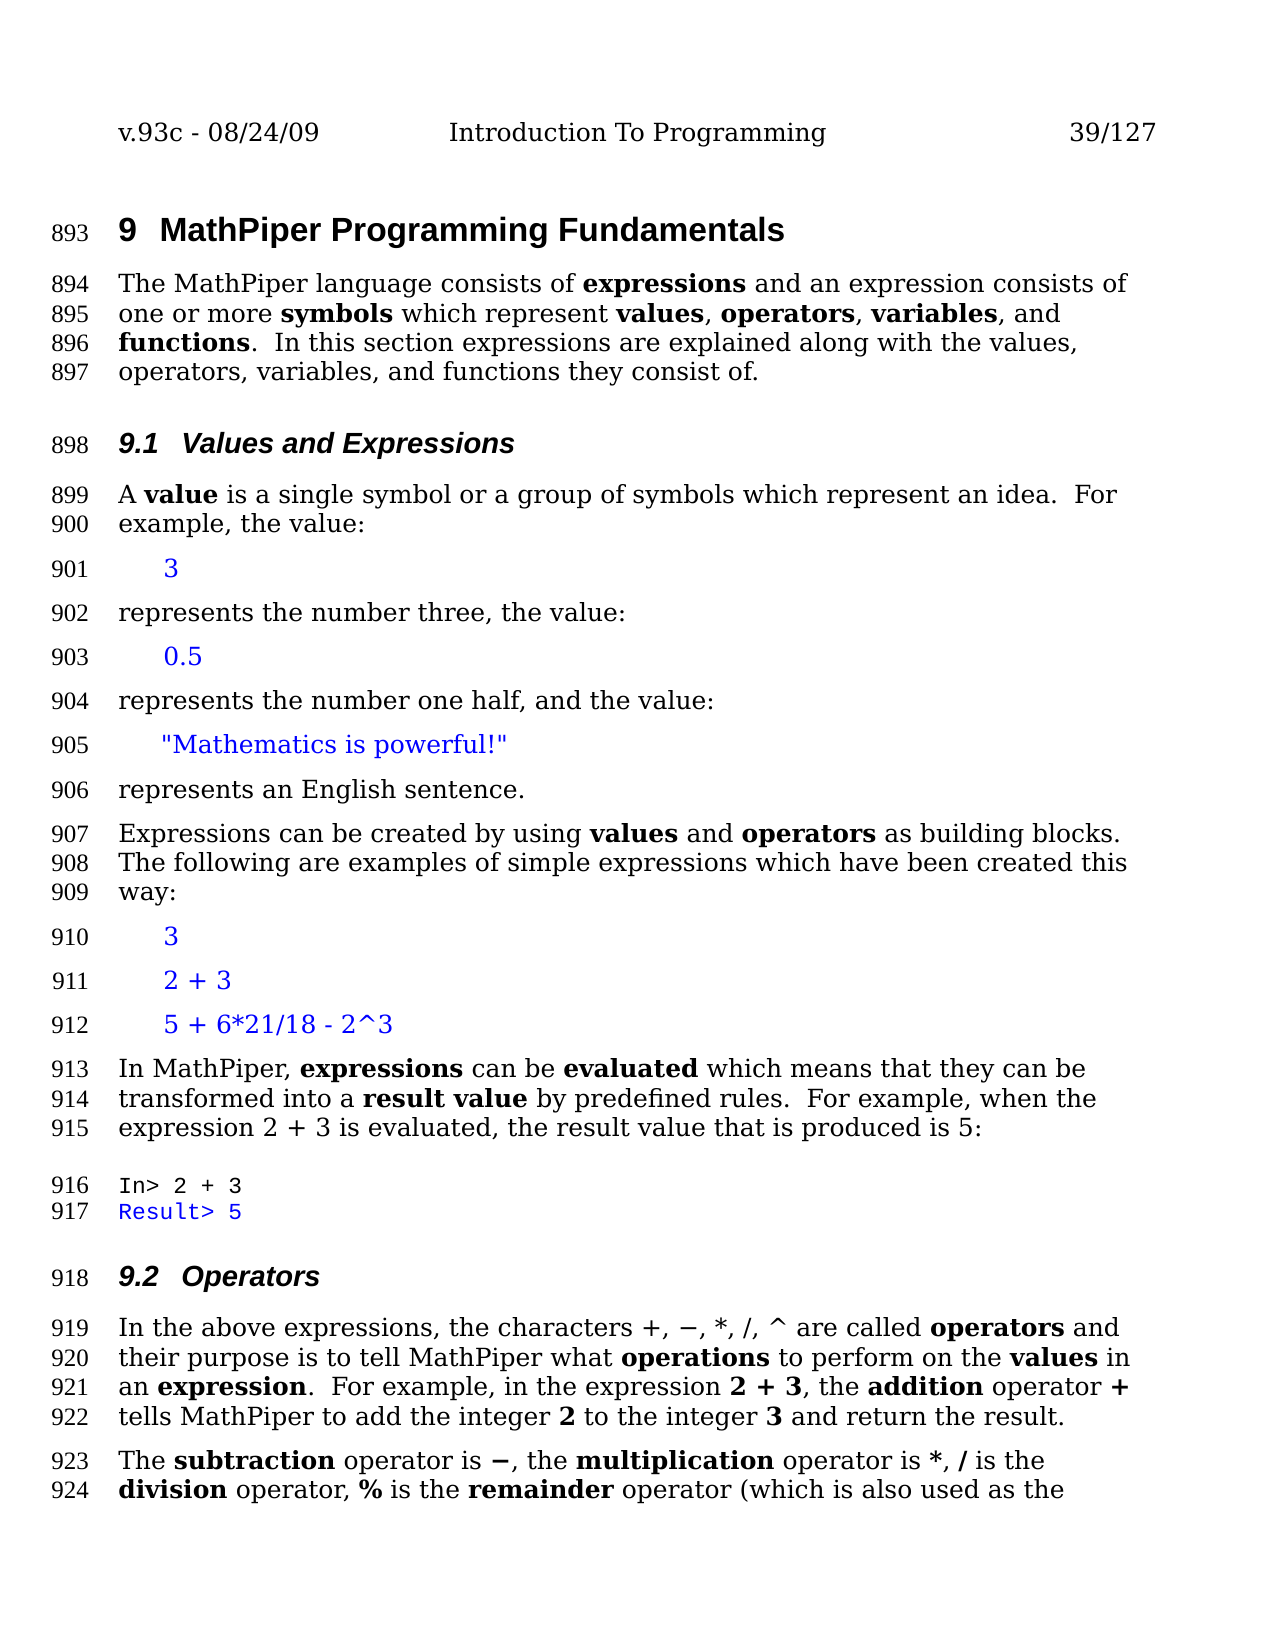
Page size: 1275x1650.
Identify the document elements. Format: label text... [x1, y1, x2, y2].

text The MathPiper language consists of expressions and an expression consists of one or more symbols which represent values, operators, variables, and functions. In this section expressions are explained along with the values, operators, variables, and functions they consist of. [118, 269, 1157, 387]
text 5 + 6*21/18 - 2^3 [163, 1010, 1157, 1039]
subtitle Values and Expressions [118, 426, 1157, 459]
subtitle MathPiper Programming Fundamentals [118, 210, 1157, 248]
subtitle Operators [118, 1259, 1157, 1292]
text represents the number one half, and the value: [118, 686, 1157, 716]
text Expressions can be created by using values and operators as building blocks. The following are examples of simple expressions which have been created this way: [118, 819, 1157, 907]
text 3 [163, 922, 1157, 951]
text In> 2 + 3 [118, 1174, 1157, 1200]
text represents an English sentence. [118, 775, 1157, 804]
text Result> 5 [118, 1200, 1157, 1226]
text The subtraction operator is −, the multiplication operator is *, / is the division operator, % is the remainder operator (which is also used as the [118, 1446, 1157, 1505]
text In MathPiper, expressions can be evaluated which means that they can be transformed into a result value by predefined rules. For example, when the expression 2 + 3 is evaluated, the result value that is produced is 5: [118, 1054, 1157, 1142]
text In the above expressions, the characters +, −, *, /, ^ are called operators and their purpose is to tell MathPiper what operations to perform on the values in an expression. For example, in the expression 2 + 3, the addition operator + tells MathPiper to add the integer 2 to the integer 3 and return the result. [118, 1313, 1157, 1431]
text represents the number three, the value: [118, 598, 1157, 627]
text A value is a single symbol or a group of symbols which represent an idea. For example, the value: [118, 480, 1157, 539]
text "Mathematics is powerful!" [161, 731, 1157, 760]
text 0.5 [163, 642, 1157, 671]
text 3 [163, 554, 1157, 583]
text 2 + 3 [163, 966, 1157, 995]
